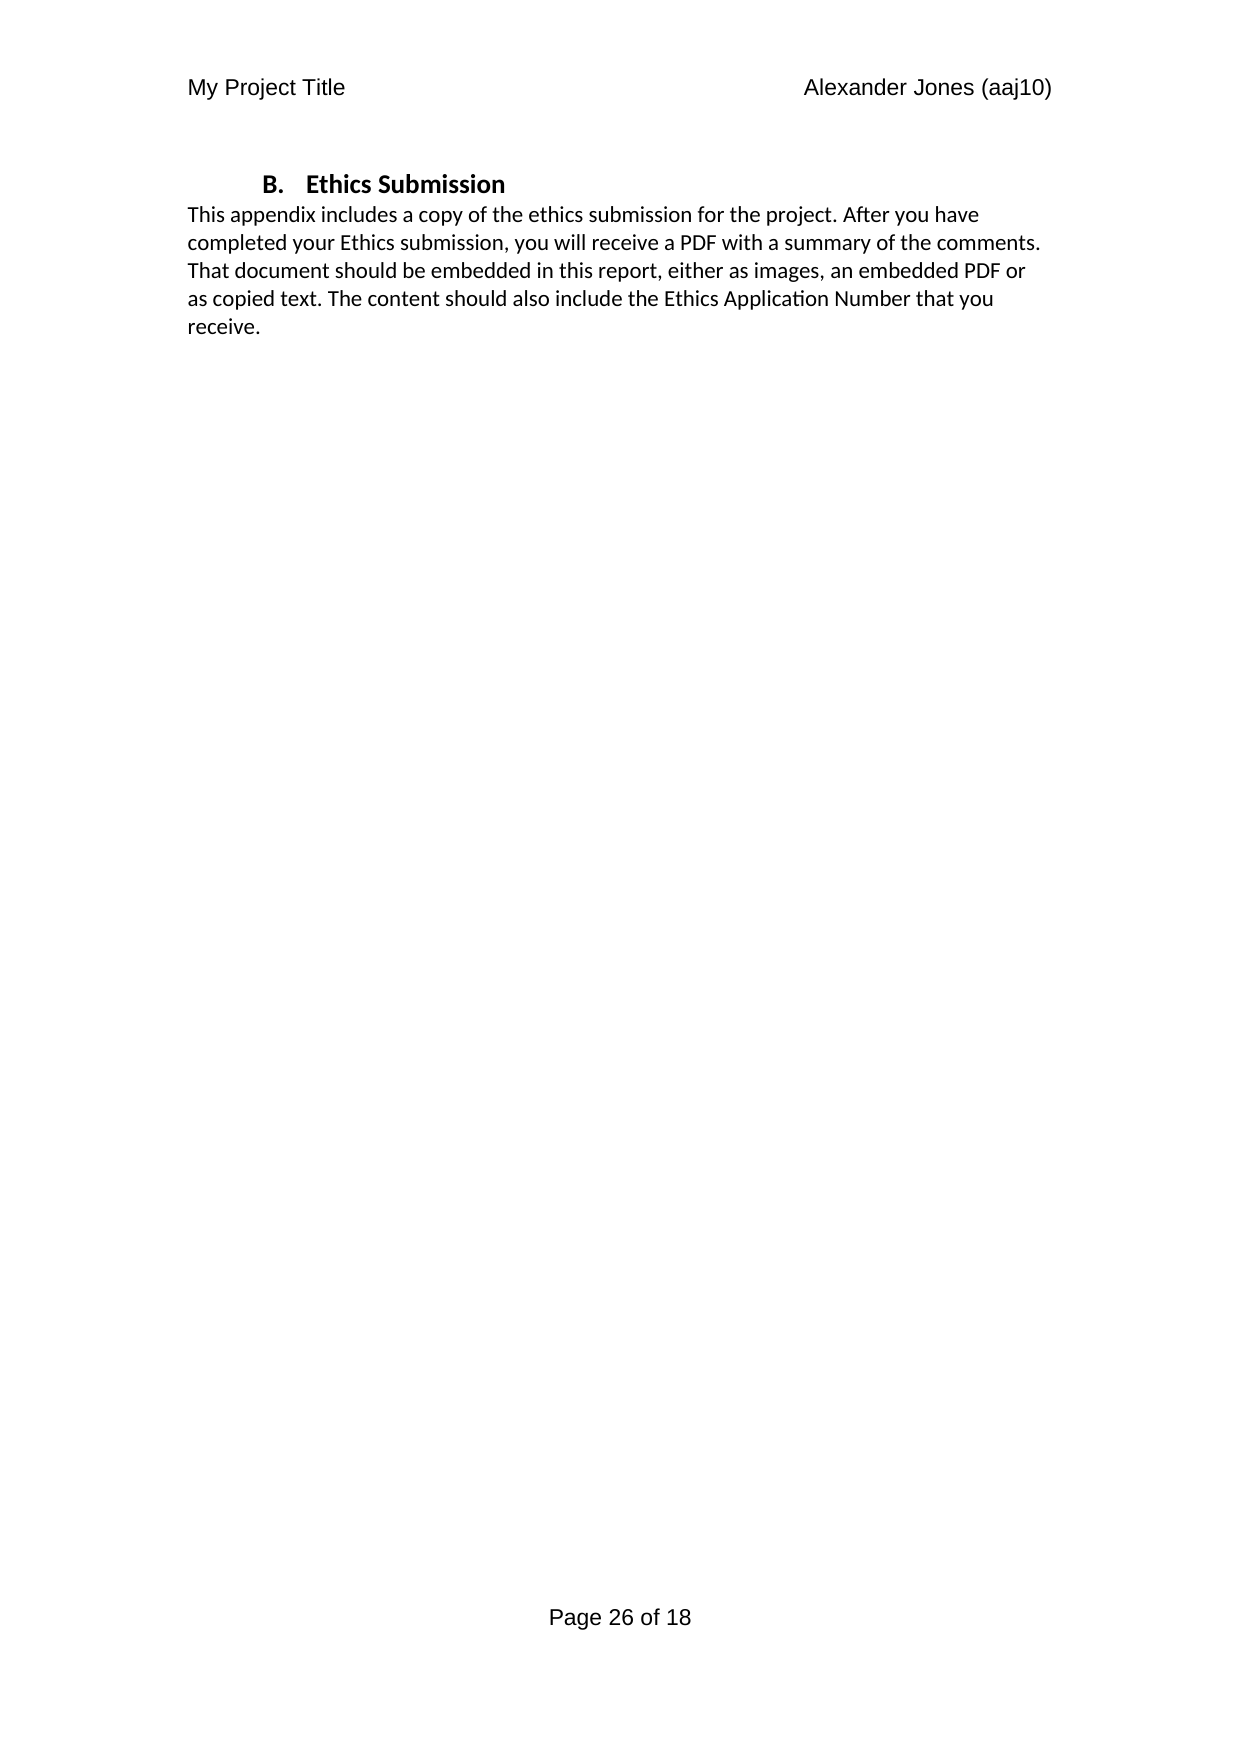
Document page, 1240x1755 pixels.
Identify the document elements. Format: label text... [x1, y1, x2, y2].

text This appendix includes a copy of the ethics submission for the project. After you have completed your Ethics submission, you will receive a PDF with a summary of the comments. That document should be embedded in this report, either as images, an embedded PDF or as copied text. The content should also include the Ethics Application Number that you receive. [187, 200, 1052, 340]
list Ethics Submission [262, 167, 1052, 200]
